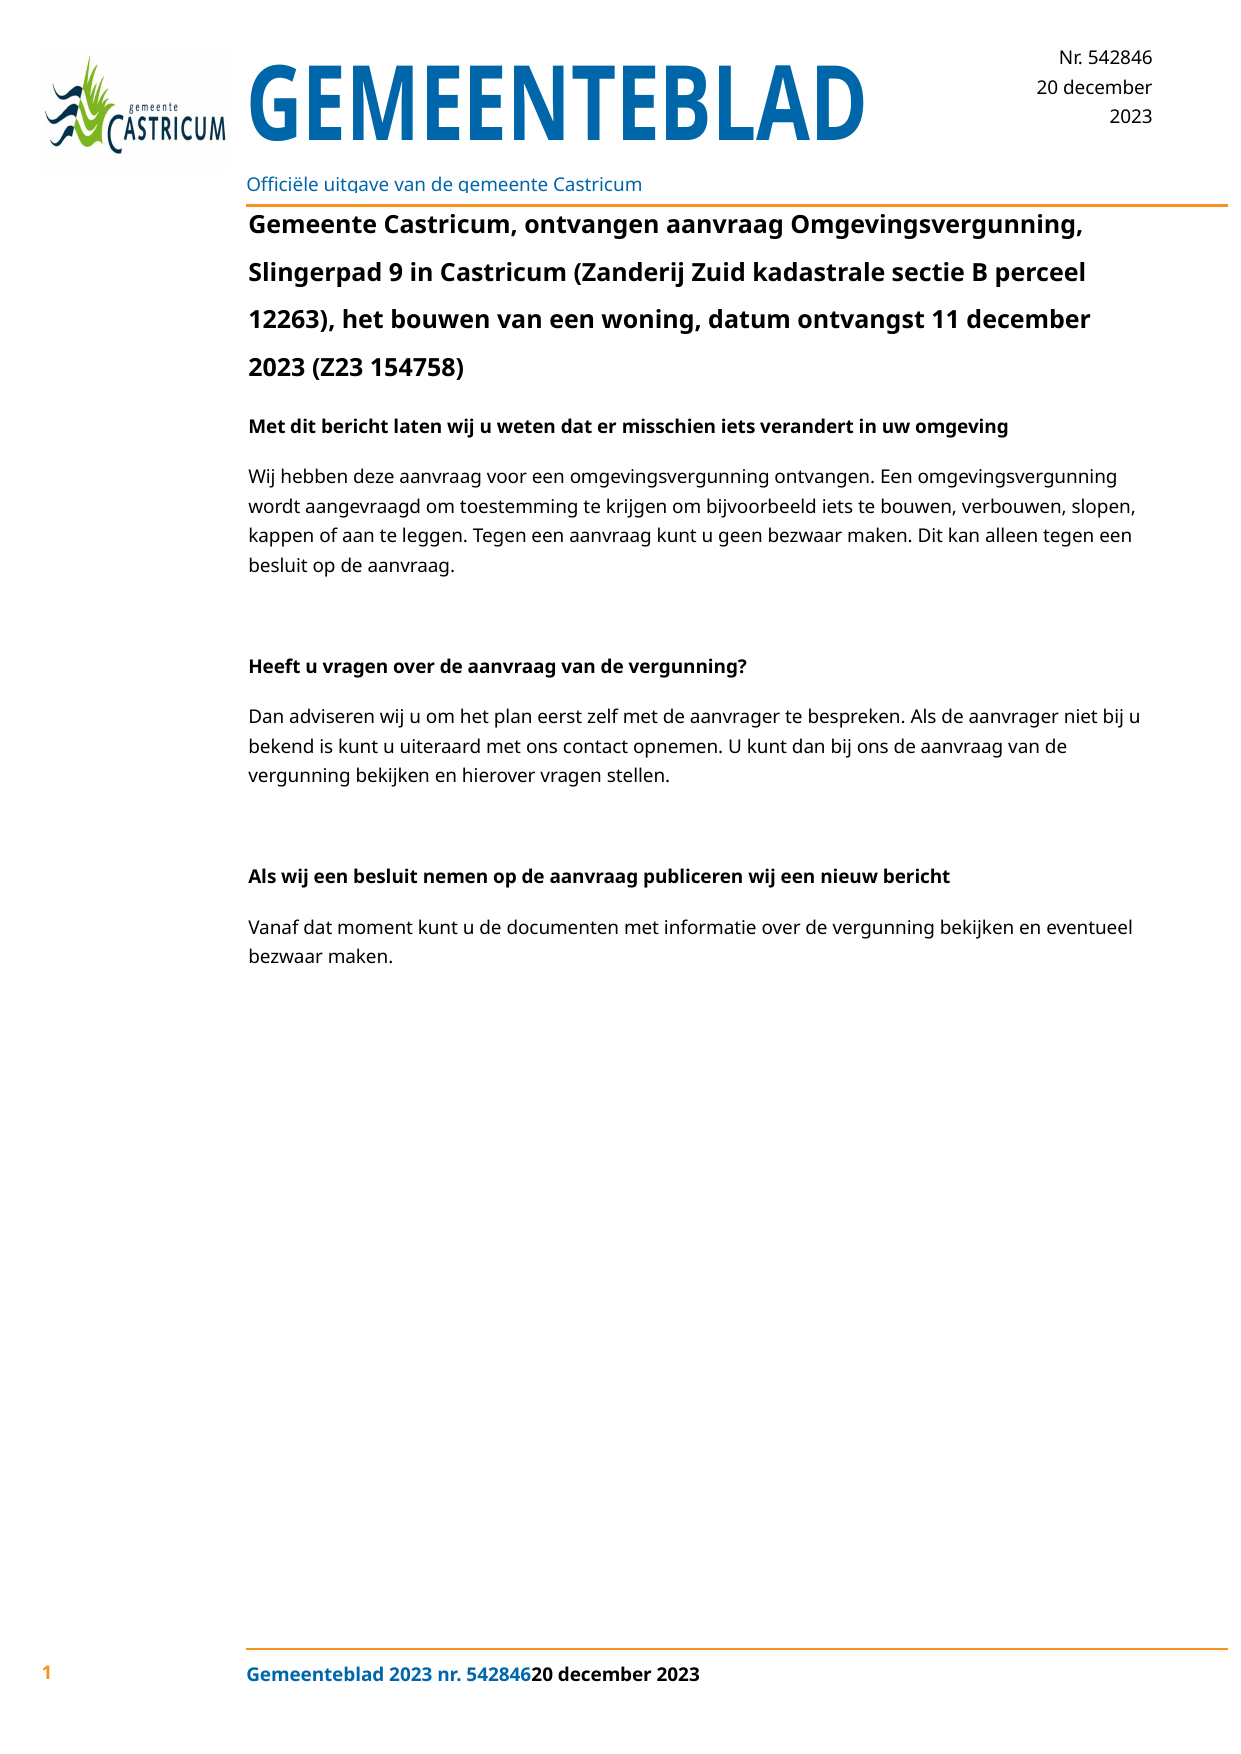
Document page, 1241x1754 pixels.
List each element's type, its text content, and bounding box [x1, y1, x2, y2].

text Met dit bericht laten wij u weten dat er misschien iets verandert in uw omgeving [248, 413, 1152, 439]
text Vanaf dat moment kunt u de documenten met informatie over de vergunning bekijken en eventueel bezwaar maken. [248, 914, 1152, 969]
picture [41, 47, 231, 172]
text Dan adviseren wij u om het plan eerst zelf met de aanvrager te bespreken. Als de aanvrager niet bij u bekend is kunt u uiteraard met ons contact opnemen. U kunt dan bij ons de aanvraag van de vergunning bekijken en hierover vragen stellen. [248, 703, 1152, 788]
text Heeft u vragen over de aanvraag van de vergunning? [248, 653, 1152, 679]
text Wij hebben deze aanvraag voor een omgevingsvergunning ontvangen. Een omgevingsvergunning wordt aangevraagd om toestemming te krijgen om bijvoorbeeld iets te bouwen, verbouwen, slopen, kappen of aan te leggen. Tegen een aanvraag kunt u geen bezwaar maken. Dit kan alleen tegen een besluit op de aanvraag. [248, 463, 1152, 578]
text Als wij een besluit nemen op de aanvraag publiceren wij een nieuw bericht [248, 863, 1152, 889]
text Gemeente Castricum, ontvangen aanvraag Omgevingsvergunning, Slingerpad 9 in Castricum (Zanderij Zuid kadastrale sectie B perceel 12263), het bouwen van een woning, datum ontvangst 11 december 2023 (Z23 154758) [248, 207, 1152, 384]
